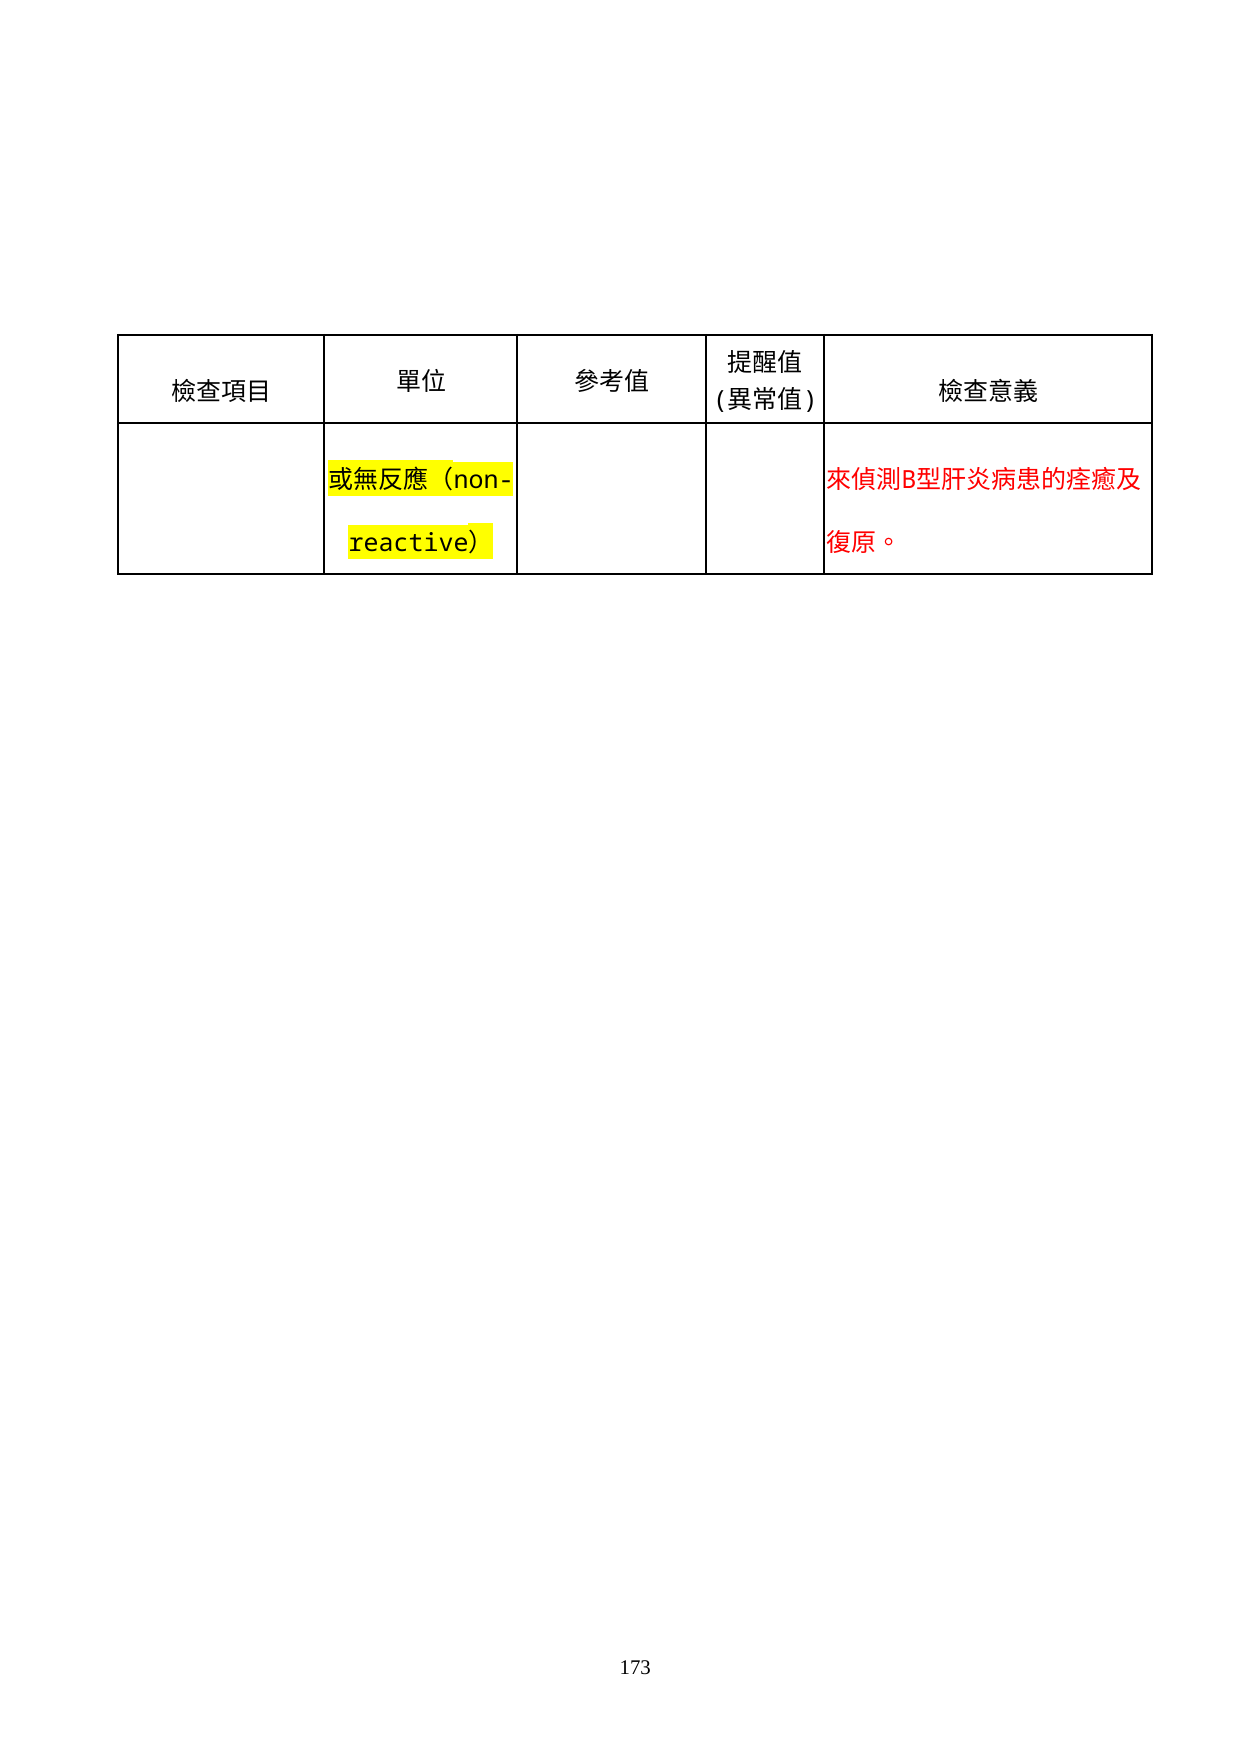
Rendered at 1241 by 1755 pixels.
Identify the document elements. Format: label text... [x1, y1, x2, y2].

table_header 提醒值 (異常值) [707, 336, 823, 422]
table_cell 或無反應（non-reactive） [325, 424, 516, 573]
table_header 參考值 [518, 336, 705, 422]
table_cell - [707, 424, 823, 573]
table_header 檢查項目 [119, 336, 323, 422]
table_header 檢查意義 [825, 336, 1151, 422]
table_cell 來偵測B型肝炎病患的痊癒及復原。 [825, 424, 1151, 573]
table_cell - [518, 424, 705, 573]
table_cell [119, 424, 323, 573]
table_header 單位 [325, 336, 516, 422]
